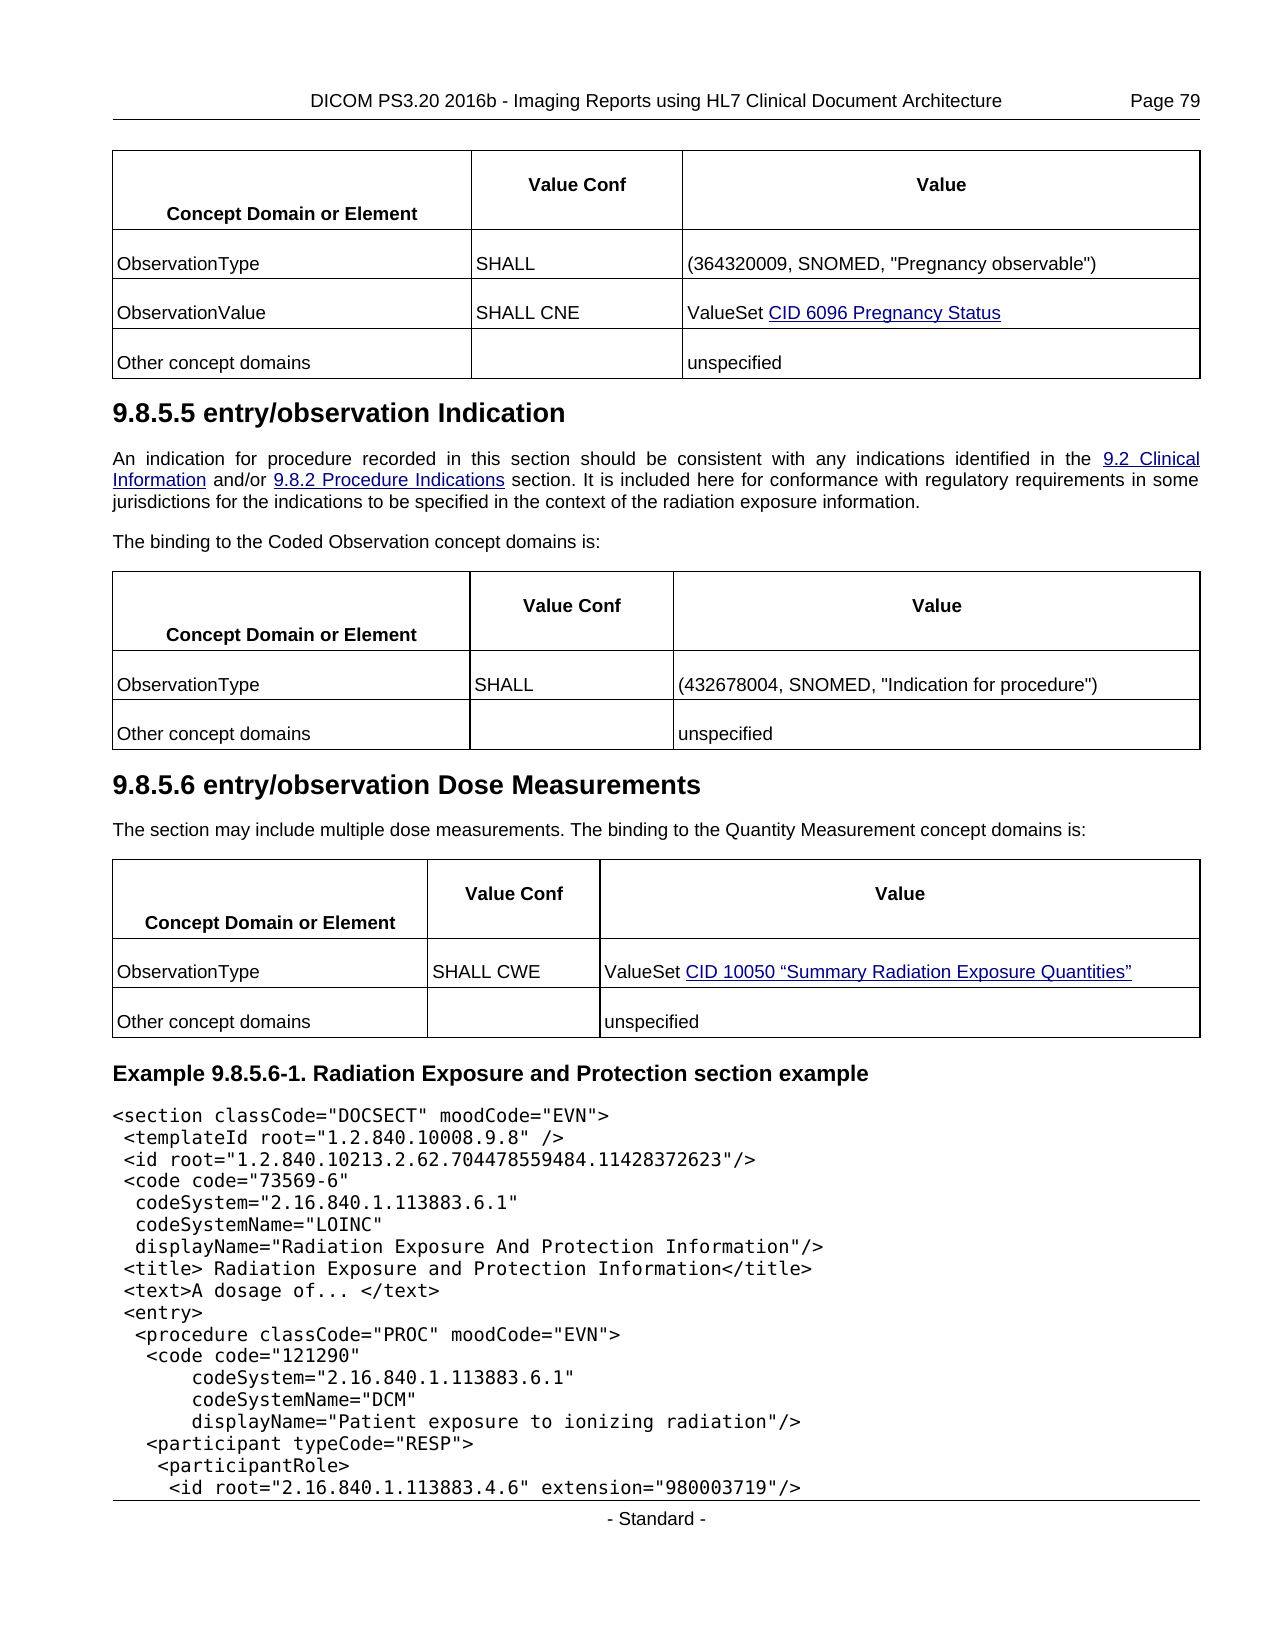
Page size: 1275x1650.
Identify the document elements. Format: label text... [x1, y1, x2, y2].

table_header Value Conf [428, 860, 599, 937]
table_cell Other concept domains [113, 700, 469, 749]
text An indication for procedure recorded in this section should be consistent with any indications identified in the 9.2 Clinical Information and/or 9.8.2 Procedure Indications section. It is included here for conformance with regulatory requirements in some jurisdictions for the indications to be specified in the context of the radiation exposure information. [112, 447, 1200, 512]
table_cell Value​Set CID 6096 Pregnancy Status [683, 279, 1199, 328]
text 9.8.5.6 entry/observation Dose Measurements [112, 769, 1200, 800]
table_header Value [674, 572, 1199, 649]
text Example 9.8.5.6-1. Radiation Exposure and Protection section example [112, 1060, 1200, 1086]
text <section classCode="DOCSECT" moodCode="EVN"> <templateId root="1.2.840.10008.9.8" /> <id root="1.2.840.10213.2.62.704478559484.11428372623"/> <code code="73569-6" codeSystem="2.16.840.1.113883.6.1" codeSystemName="LOINC" displayName="Radiation Exposure And Protection Information"/> <title> Radiation Exposure and Protection Information</title> <text>A dosage of... </text> <entry> <procedure classCode="PROC" moodCode="EVN"> <code code="121290" codeSystem="2.16.840.1.113883.6.1" codeSystemName="DCM" displayName="Patient exposure to ionizing radiation"/> <participant typeCode="RESP"> <participantRole> <id root="2.16.840.1.113883.4.6" extension="980003719"/> [112, 1105, 1200, 1499]
table_cell Value​Set CID 10050 “Summary Radiation Exposure Quantities” [601, 939, 1199, 987]
table_cell SHALL CNE [472, 279, 682, 328]
table_header Value [683, 151, 1199, 228]
table_cell [428, 988, 599, 1037]
table_cell Other concept domains [113, 329, 471, 377]
table_cell SHALL CWE [428, 939, 599, 987]
table_cell Observation​Value [113, 279, 471, 328]
table_header Value Conf [472, 151, 682, 228]
table_header Value [601, 860, 1199, 937]
table_header Value Conf [471, 572, 673, 649]
table_cell Other concept domains [113, 988, 427, 1037]
table_header Concept Domain or Element [113, 572, 469, 649]
table_cell (432678004, SNOMED, "Indication for procedure") [674, 651, 1199, 699]
table_cell unspecified [601, 988, 1199, 1037]
table_header Concept Domain or Element [113, 860, 427, 937]
text The binding to the Coded Observation concept domains is: [112, 531, 1200, 552]
table_cell SHALL [472, 230, 682, 278]
table_cell [472, 329, 682, 377]
table_cell (364320009, SNOMED, "Pregnancy observable") [683, 230, 1199, 278]
text 9.8.5.5 entry/observation Indication [112, 397, 1200, 428]
table_header Concept Domain or Element [113, 151, 471, 228]
table_cell SHALL [471, 651, 673, 699]
table_cell [471, 700, 673, 749]
table_cell Observation​Type [113, 230, 471, 278]
text The section may include multiple dose measurements. The binding to the Quantity Measurement concept domains is: [112, 819, 1200, 840]
table_cell unspecified [674, 700, 1199, 749]
table_cell unspecified [683, 329, 1199, 377]
table_cell Observation​Type [113, 939, 427, 987]
table_cell Observation​Type [113, 651, 469, 699]
